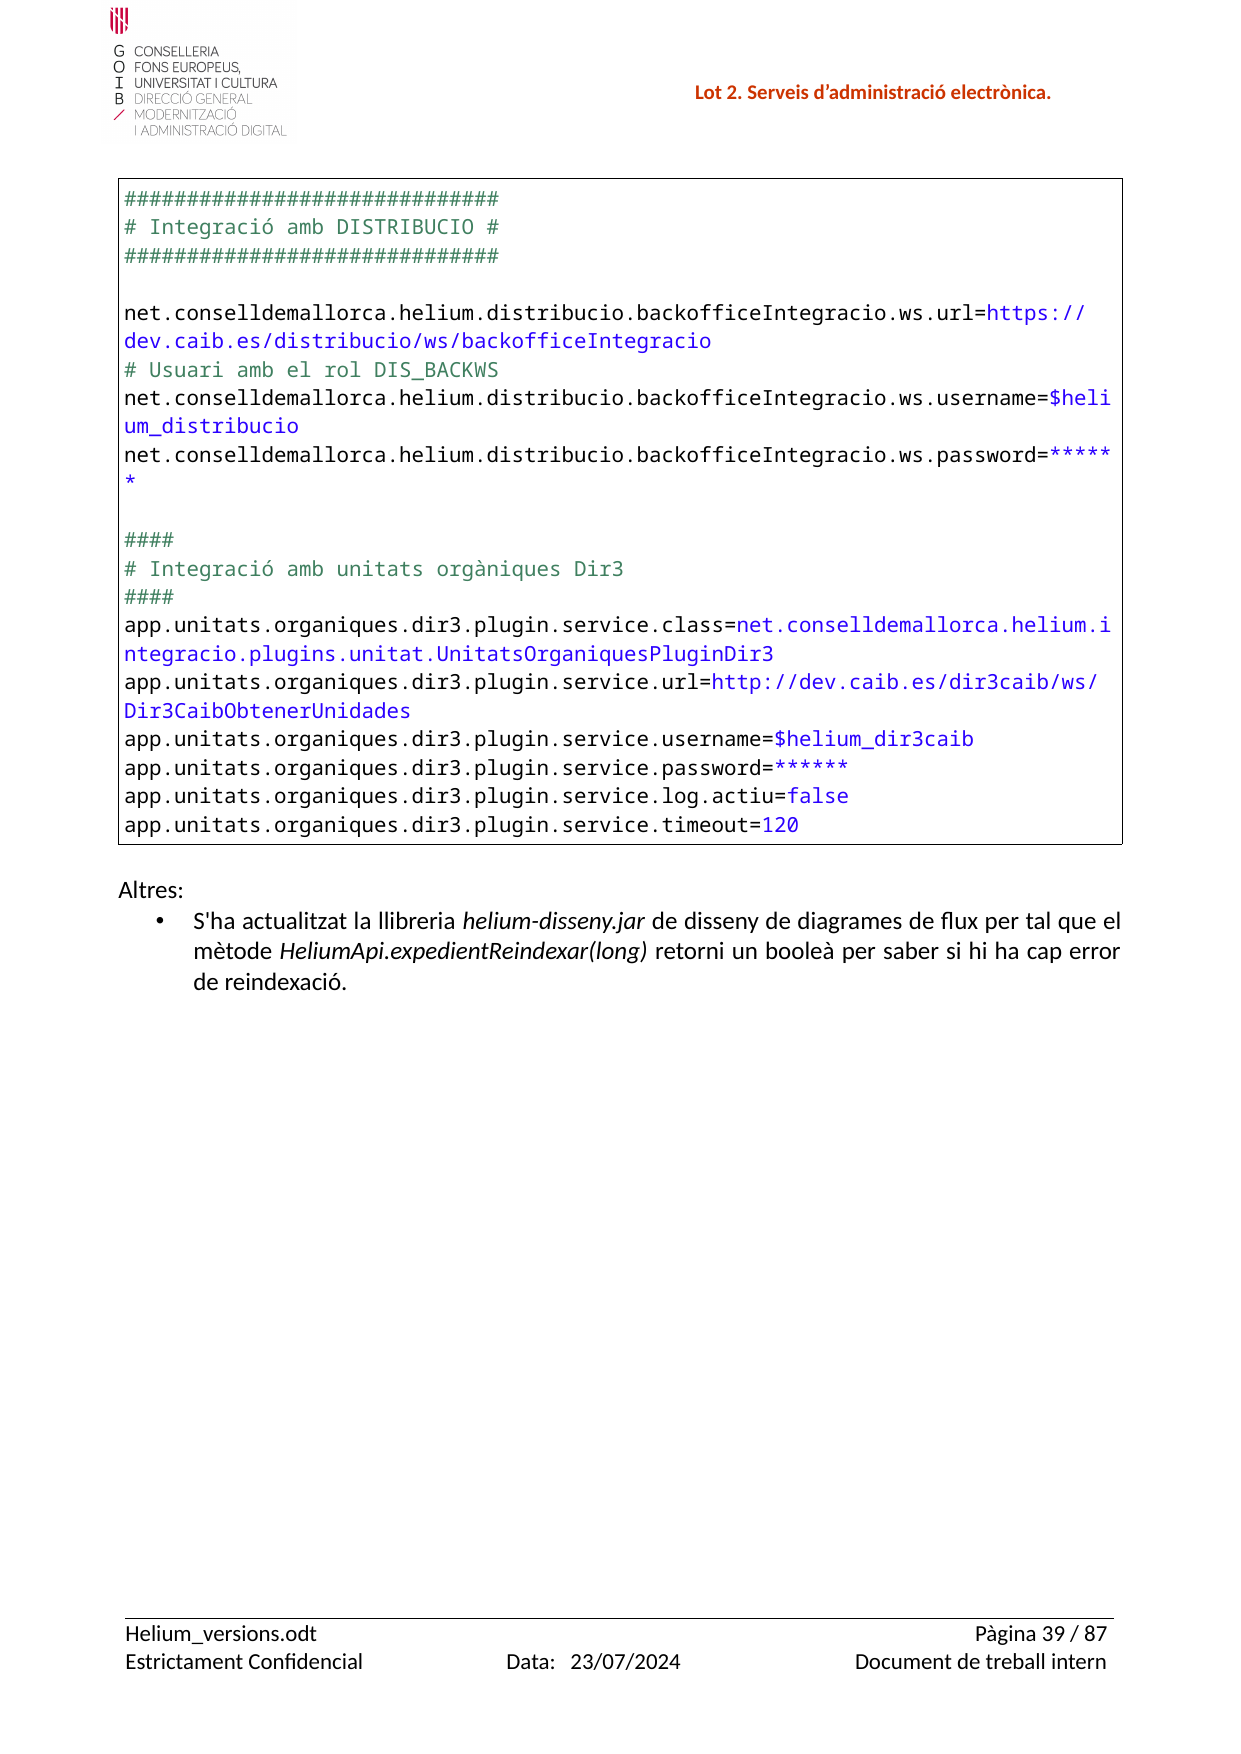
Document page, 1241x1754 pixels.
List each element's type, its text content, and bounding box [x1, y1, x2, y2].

text Altres: [118, 874, 1122, 905]
list S'ha actualitzat la llibreria helium-disseny.jar de disseny de diagrames de flux per tal que el mètode HeliumApi.expedientReindexar(long) retorni un booleà per saber si hi ha cap error de reindexació. [156, 905, 1122, 997]
picture [100, 0, 297, 144]
table_header ############################## # Integració amb DISTRIBUCIO # ############################## net.conselldemallorca.helium.distribucio.backofficeIntegracio.ws.url=https://dev.caib.es/distribucio/ws/backofficeIntegracio # Usuari amb el rol DIS_BACKWS net.conselldemallorca.helium.distribucio.backofficeIntegracio.ws.username=$helium_distribucio net.conselldemallorca.helium.distribucio.backofficeIntegracio.ws.password=****** #### # Integració amb unitats orgàniques Dir3 #### app.unitats.organiques.dir3.plugin.service.class=net.conselldemallorca.helium.integracio.plugins.unitat.UnitatsOrganiquesPluginDir3 app.unitats.organiques.dir3.plugin.service.url=http://dev.caib.es/dir3caib/ws/Dir3CaibObtenerUnidades app.unitats.organiques.dir3.plugin.service.username=$helium_dir3caib app.unitats.organiques.dir3.plugin.service.password=****** app.unitats.organiques.dir3.plugin.service.log.actiu=false app.unitats.organiques.dir3.plugin.service.timeout=120 [119, 179, 1122, 844]
